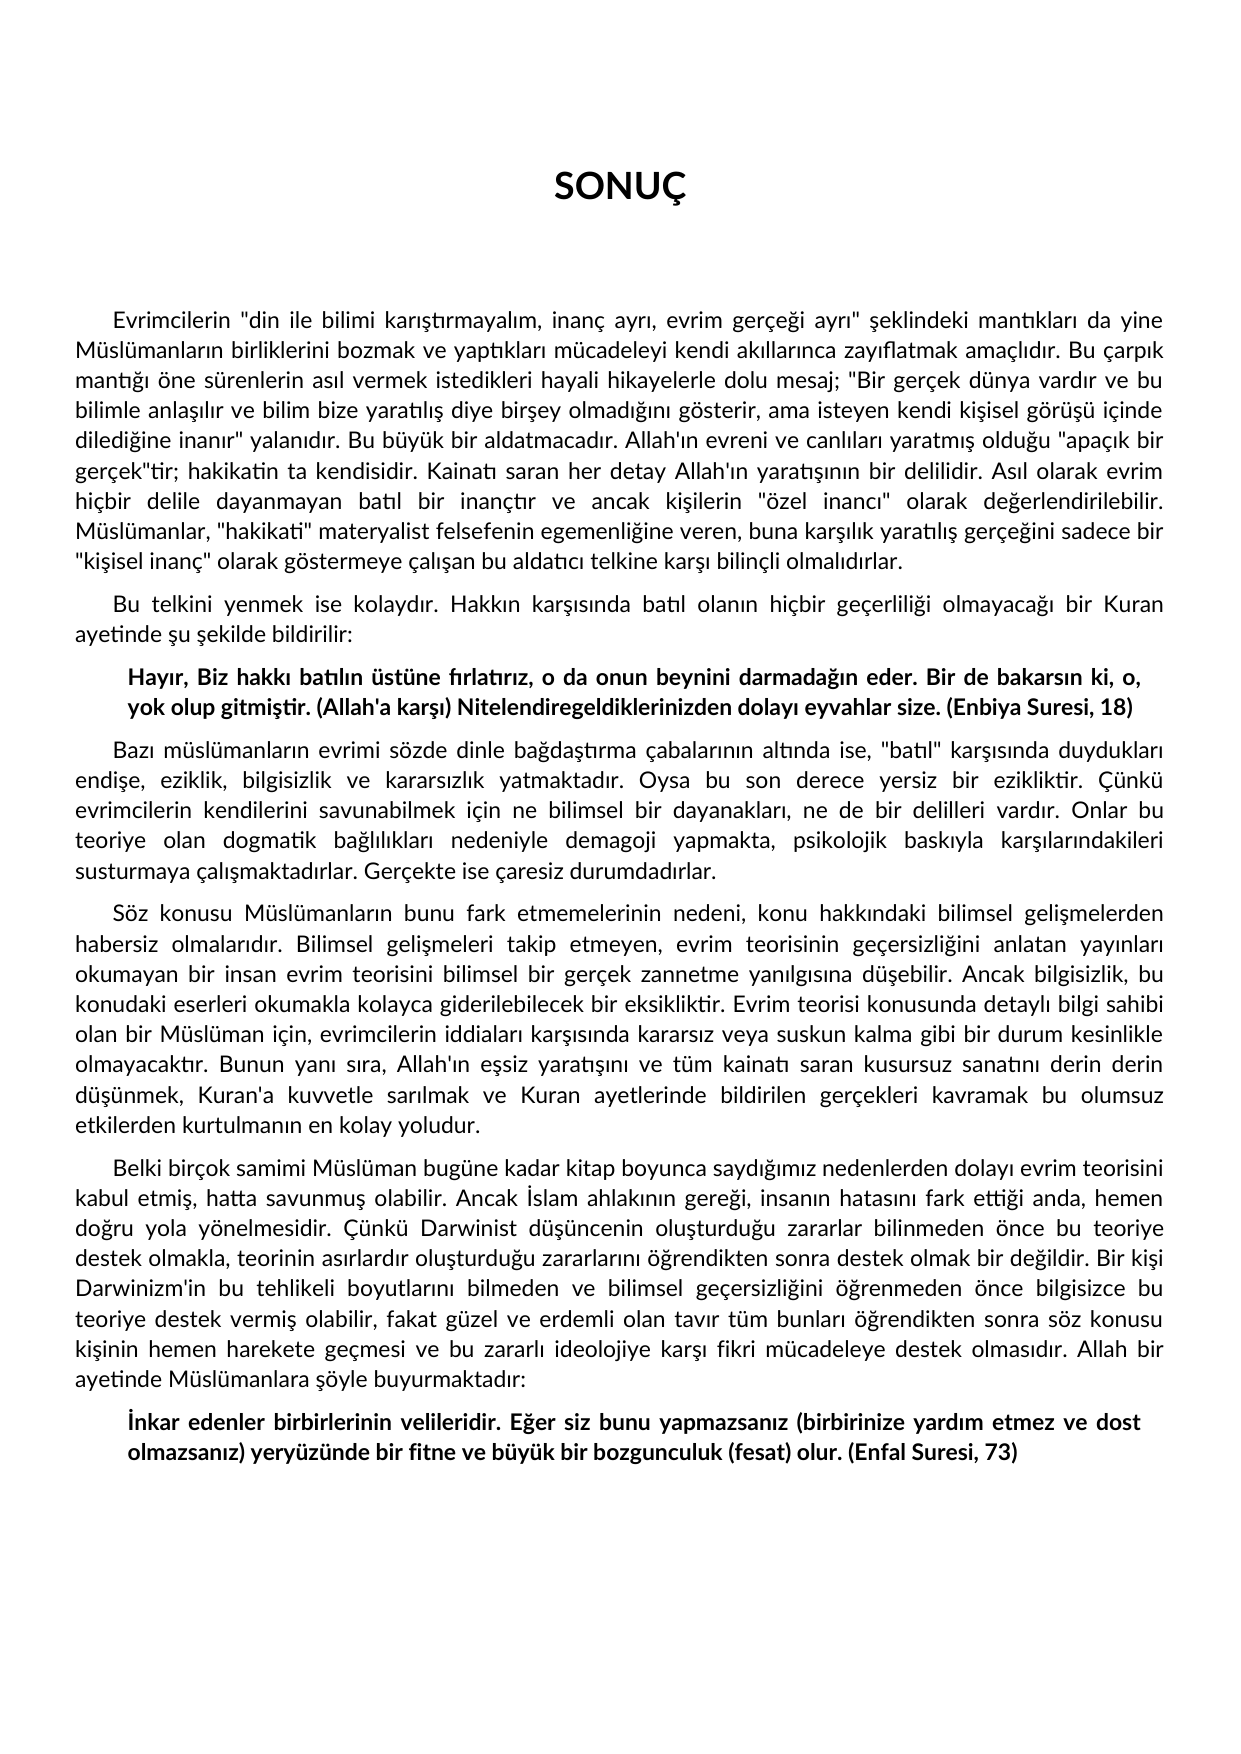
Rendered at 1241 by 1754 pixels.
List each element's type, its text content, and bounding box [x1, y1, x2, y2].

text İnkar edenler birbirlerinin velileridir. Eğer siz bunu yapmazsanız (birbirinize yardım etmez ve dost olmazsanız) yeryüzünde bir fitne ve büyük bir bozgunculuk (fesat) olur. (Enfal Suresi, 73) [127, 1407, 1143, 1465]
text Belki birçok samimi Müslüman bugüne kadar kitap boyunca saydığımız nedenlerden dolayı evrim teorisini kabul etmiş, hatta savunmuş olabilir. Ancak İslam ahlakının gereği, insanın hatasını fark ettiği anda, hemen doğru yola yönelmesidir. Çünkü Darwinist düşüncenin oluşturduğu zararlar bilinmeden önce bu teoriye destek olmakla, teorinin asırlardır oluşturduğu zararlarını öğrendikten sonra destek olmak bir değildir. Bir kişi Darwinizm'in bu tehlikeli boyutlarını bilmeden ve bilimsel geçersizliğini öğrenmeden önce bilgisizce bu teoriye destek vermiş olabilir, fakat güzel ve erdemli olan tavır tüm bunları öğrendikten sonra söz konusu kişinin hemen harekete geçmesi ve bu zararlı ideolojiye karşı fikri mücadeleye destek olmasıdır. Allah bir ayetinde Müslümanlara şöyle buyurmaktadır: [75, 1153, 1165, 1392]
text Söz konusu Müslümanların bunu fark etmemelerinin nedeni, konu hakkındaki bilimsel gelişmelerden habersiz olmalarıdır. Bilimsel gelişmeleri takip etmeyen, evrim teorisinin geçersizliğini anlatan yayınları okumayan bir insan evrim teorisini bilimsel bir gerçek zannetme yanılgısına düşebilir. Ancak bilgisizlik, bu konudaki eserleri okumakla kolayca giderilebilecek bir eksikliktir. Evrim teorisi konusunda detaylı bilgi sahibi olan bir Müslüman için, evrimcilerin iddiaları karşısında kararsız veya suskun kalma gibi bir durum kesinlikle olmayacaktır. Bunun yanı sıra, Allah'ın eşsiz yaratışını ve tüm kainatı saran kusursuz sanatını derin derin düşünmek, Kuran'a kuvvetle sarılmak ve Kuran ayetlerinde bildirilen gerçekleri kavramak bu olumsuz etkilerden kurtulmanın en kolay yoludur. [75, 899, 1165, 1138]
text Hayır, Biz hakkı batılın üstüne fırlatırız, o da onun beynini darmadağın eder. Bir de bakarsın ki, o, yok olup gitmiştir. (Allah'a karşı) Nitelendiregeldiklerinizden dolayı eyvahlar size. (Enbiya Suresi, 18) [127, 663, 1143, 720]
subtitle SONUÇ [75, 162, 1165, 207]
text Bazı müslümanların evrimi sözde dinle bağdaştırma çabalarının altında ise, "batıl" karşısında duydukları endişe, eziklik, bilgisizlik ve kararsızlık yatmaktadır. Oysa bu son derece yersiz bir ezikliktir. Çünkü evrimcilerin kendilerini savunabilmek için ne bilimsel bir dayanakları, ne de bir delilleri vardır. Onlar bu teoriye olan dogmatik bağlılıkları nedeniyle demagoji yapmakta, psikolojik baskıyla karşılarındakileri susturmaya çalışmaktadırlar. Gerçekte ise çaresiz durumdadırlar. [75, 736, 1165, 884]
text Evrimcilerin "din ile bilimi karıştırmayalım, inanç ayrı, evrim gerçeği ayrı" şeklindeki mantıkları da yine Müslümanların birliklerini bozmak ve yaptıkları mücadeleyi kendi akıllarınca zayıflatmak amaçlıdır. Bu çarpık mantığı öne sürenlerin asıl vermek istedikleri hayali hikayelerle dolu mesaj; "Bir gerçek dünya vardır ve bu bilimle anlaşılır ve bilim bize yaratılış diye birşey olmadığını gösterir, ama isteyen kendi kişisel görüşü içinde dilediğine inanır" yalanıdır. Bu büyük bir aldatmacadır. Allah'ın evreni ve canlıları yaratmış olduğu "apaçık bir gerçek"tir; hakikatin ta kendisidir. Kainatı saran her detay Allah'ın yaratışının bir delilidir. Asıl olarak evrim hiçbir delile dayanmayan batıl bir inançtır ve ancak kişilerin "özel inancı" olarak değerlendirilebilir. Müslümanlar, "hakikati" materyalist felsefenin egemenliğine veren, buna karşılık yaratılış gerçeğini sadece bir "kişisel inanç" olarak göstermeye çalışan bu aldatıcı telkine karşı bilinçli olmalıdırlar. [75, 305, 1165, 574]
text Bu telkini yenmek ise kolaydır. Hakkın karşısında batıl olanın hiçbir geçerliliği olmayacağı bir Kuran ayetinde şu şekilde bildirilir: [75, 590, 1165, 647]
